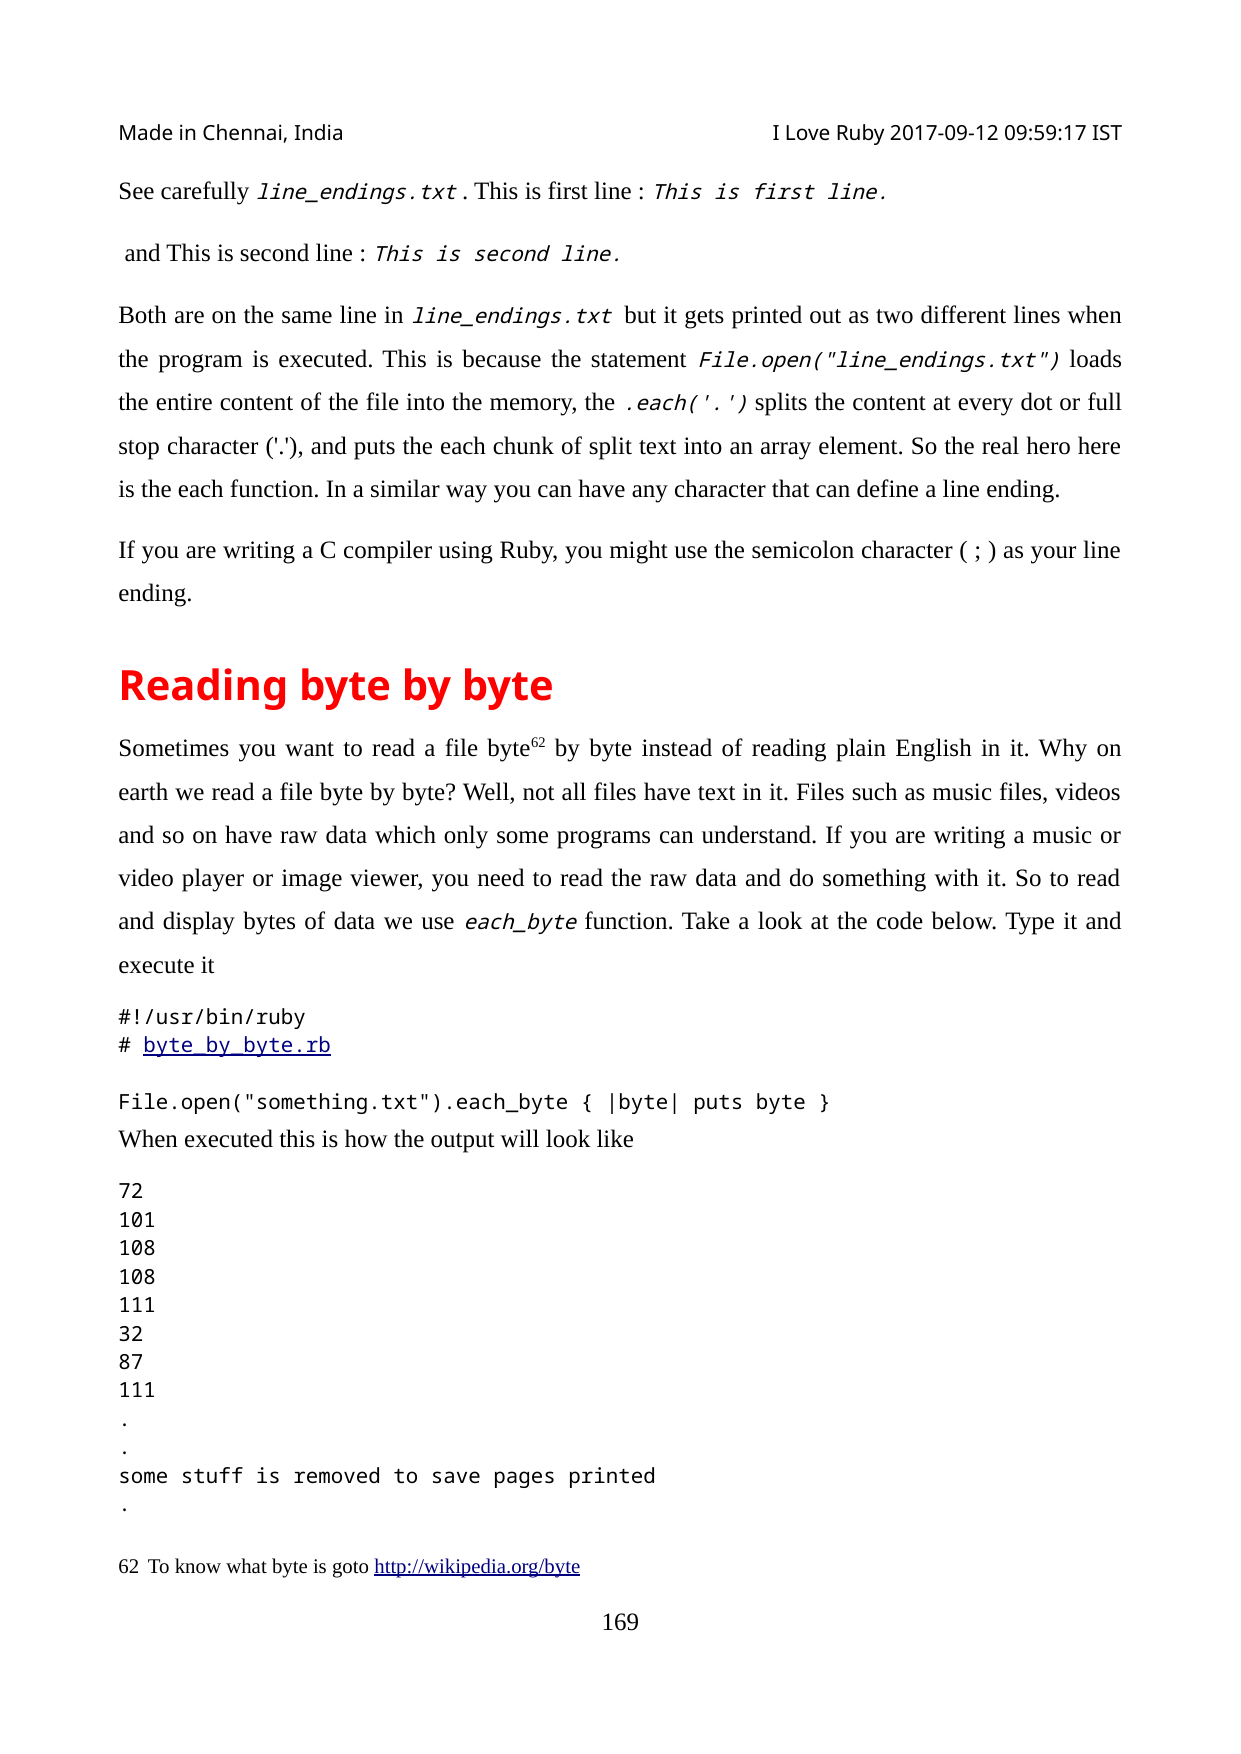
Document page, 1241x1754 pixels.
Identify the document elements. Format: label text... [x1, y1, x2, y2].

text . [118, 1489, 1122, 1518]
text To know what byte is goto http://wikipedia.org/byte [118, 1553, 1122, 1578]
text 108 [118, 1262, 1122, 1290]
text . [118, 1432, 1122, 1461]
text When executed this is how the output will look like [118, 1124, 1122, 1153]
text 108 [118, 1233, 1122, 1262]
text . [118, 1404, 1122, 1432]
text and This is second line : This is second line. [118, 238, 1122, 267]
subtitle Reading byte by byte [118, 655, 1122, 712]
text Both are on the same line in line_endings.txt but it gets printed out as two different lines when the program is executed. This is because the statement File.open("line_endings.txt") loads the entire content of the file into the memory, the .each('.') splits the content at every dot or full stop character ('.'), and puts the each chunk of split text into an array element. So the real hero here is the each function. In a similar way you can have any character that can define a line ending. [118, 300, 1122, 503]
text See carefully line_endings.txt . This is first line : This is first line. [118, 176, 1122, 206]
text 32 [118, 1319, 1122, 1347]
text 111 [118, 1376, 1122, 1404]
text 101 [118, 1205, 1122, 1233]
text 87 [118, 1347, 1122, 1376]
text some stuff is removed to save pages printed [118, 1461, 1122, 1489]
text File.open("something.txt").each_byte { |byte| puts byte } [118, 1087, 1122, 1116]
text #!/usr/bin/ruby [118, 1002, 1122, 1030]
text Sometimes you want to read a file byte by byte instead of reading plain English in it. Why on earth we read a file byte by byte? Well, not all files have text in it. Files such as music files, videos and so on have raw data which only some programs can understand. If you are writing a music or video player or image viewer, you need to read the raw data and do something with it. So to read and display bytes of data we use each_byte function. Take a look at the code below. Type it and execute it [118, 733, 1122, 979]
text If you are writing a C compiler using Ruby, you might use the semicolon character ( ; ) as your line ending. [118, 535, 1122, 607]
text # byte_by_byte.rb [118, 1030, 1122, 1059]
text 111 [118, 1290, 1122, 1319]
text 72 [118, 1176, 1122, 1205]
